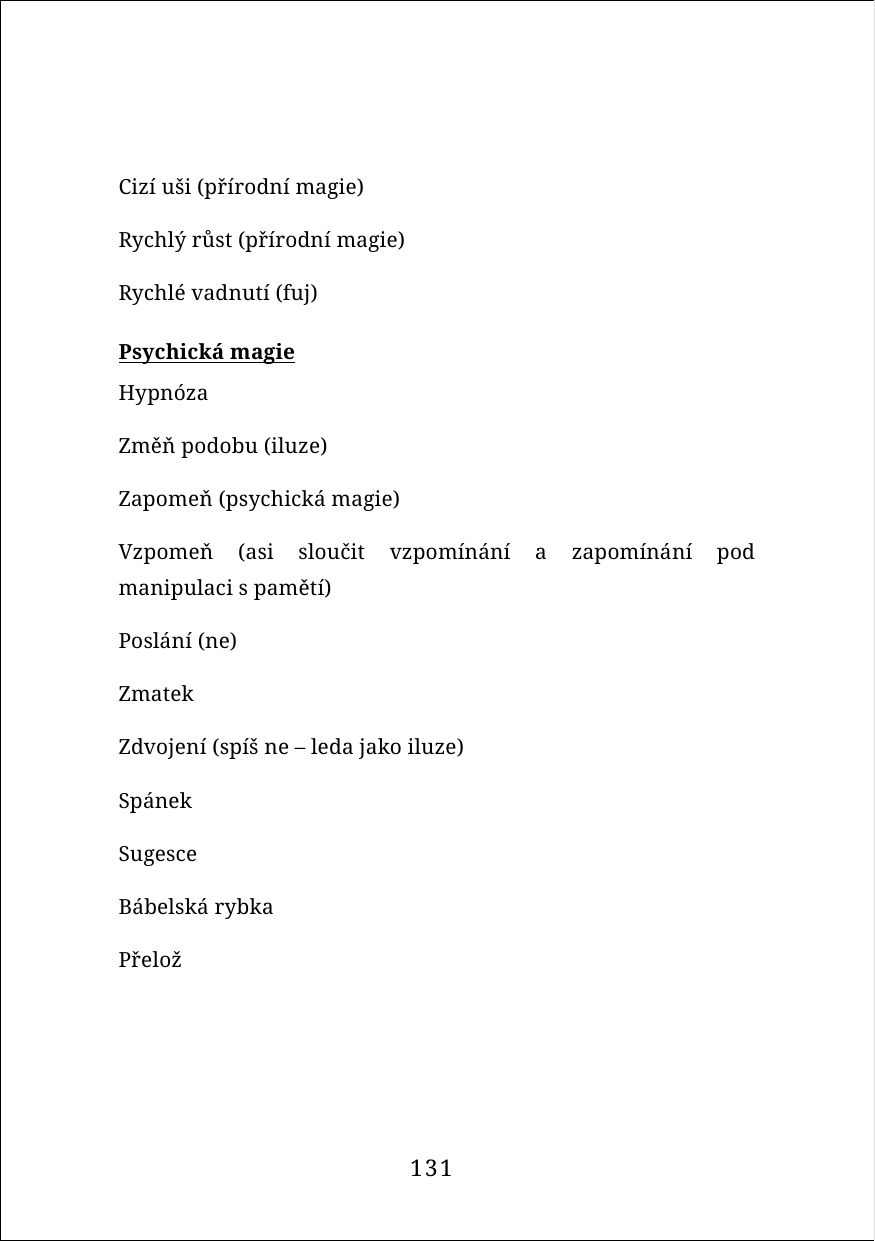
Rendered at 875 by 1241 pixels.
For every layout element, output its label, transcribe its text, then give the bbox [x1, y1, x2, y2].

text Přelož [118, 945, 756, 974]
text Poslání (ne) [118, 626, 756, 654]
text Zmatek [118, 679, 756, 708]
text Spánek [118, 786, 756, 814]
text Rychlý růst (přírodní magie) [118, 225, 756, 253]
text Bábelská rybka [118, 892, 756, 921]
text Rychlé vadnutí (fuj) [118, 278, 756, 307]
text Zdvojení (spíš ne – leda jako iluze) [118, 732, 756, 761]
subtitle Psychická magie [118, 337, 756, 366]
text Zapomeň (psychická magie) [118, 484, 756, 512]
text Sugesce [118, 839, 756, 867]
text Vzpomeň (asi sloučit vzpomínání a zapomínání pod manipulaci s pamětí) [118, 537, 756, 601]
text Hypnóza [118, 378, 756, 406]
text Cizí uši (přírodní magie) [118, 172, 756, 200]
text Změň podobu (iluze) [118, 431, 756, 459]
